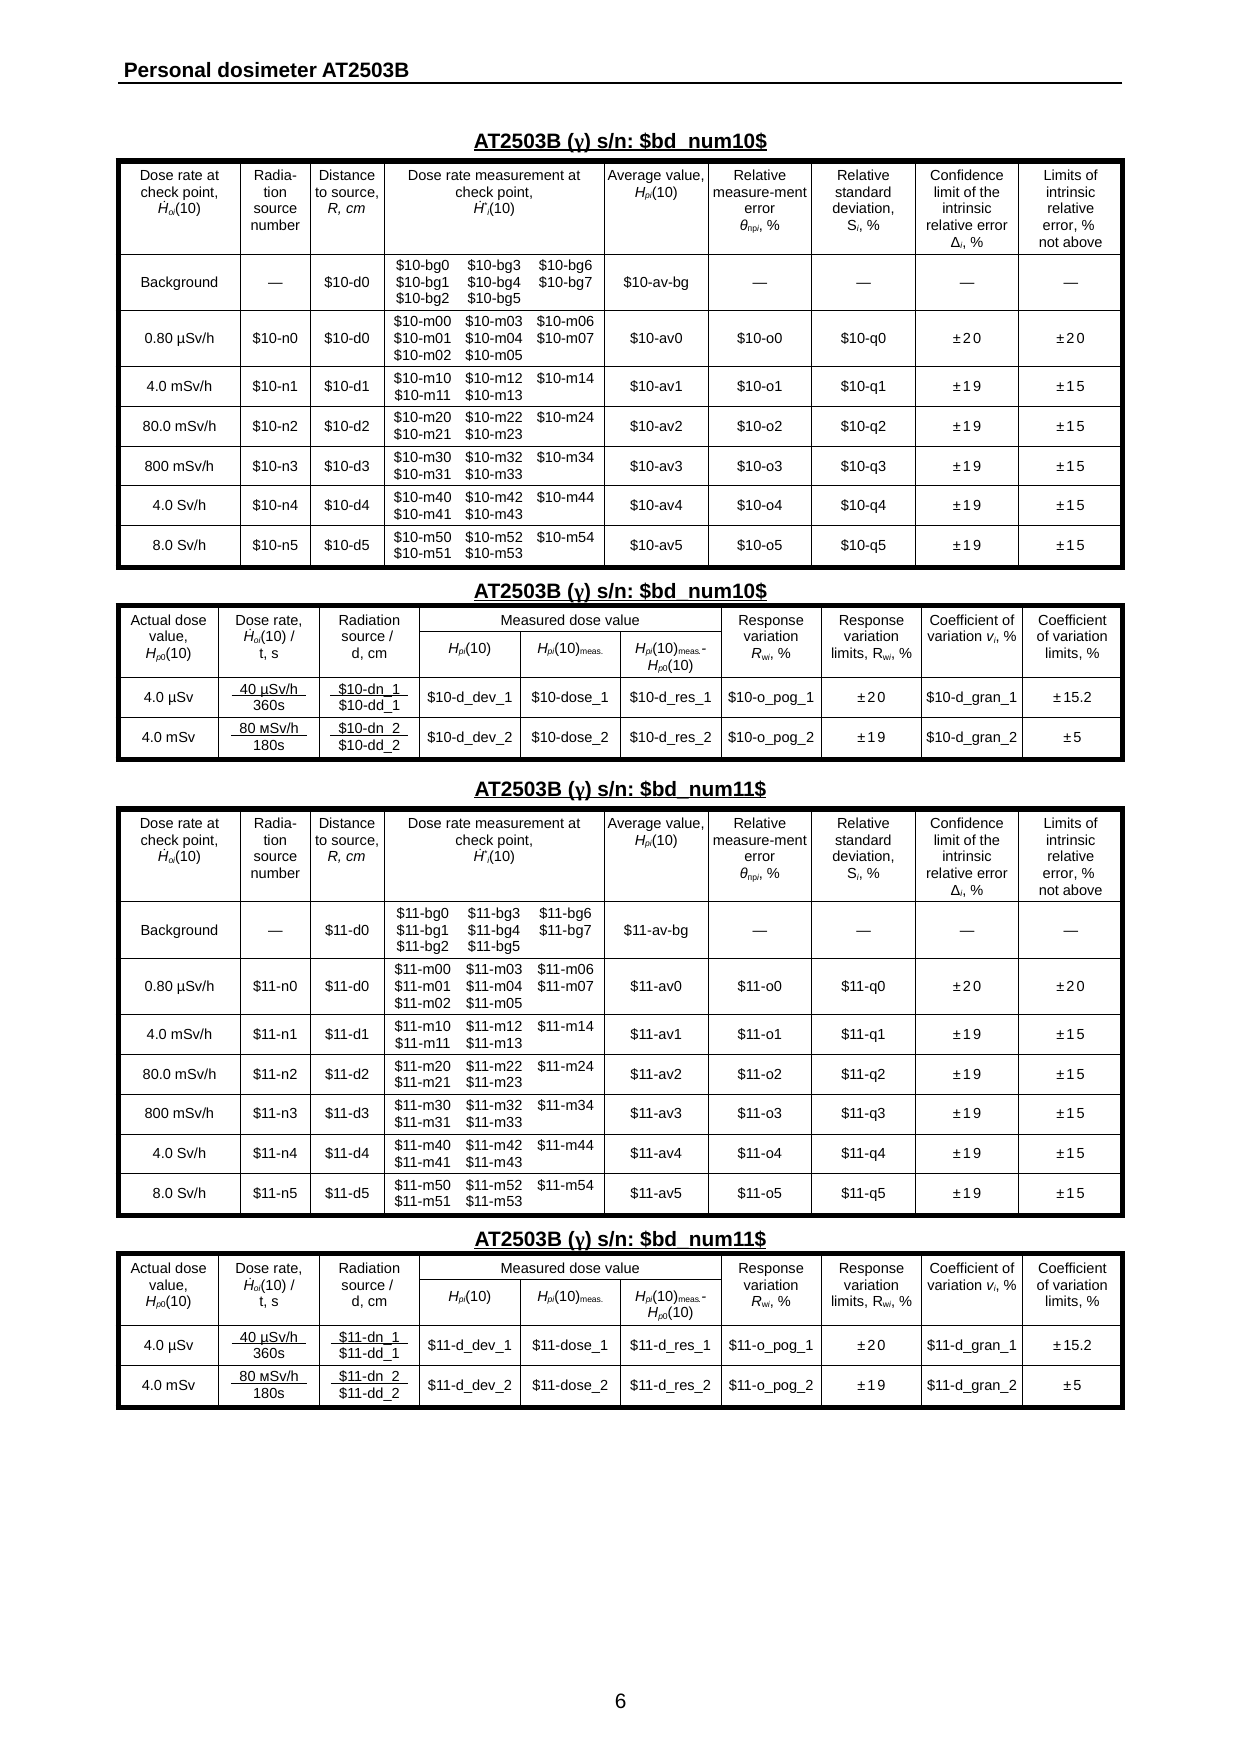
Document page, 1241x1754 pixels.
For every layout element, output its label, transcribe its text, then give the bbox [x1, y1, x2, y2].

table_cell $11-dn_1 $11-dd_1 [320, 1326, 419, 1365]
table_cell $10-n0 [241, 311, 310, 366]
table_header AT2503B (γ) s/n: $bd_num11$ [118, 762, 1122, 806]
table_cell $10-n3 [241, 447, 310, 485]
table_cell $10-dose_1 [521, 678, 620, 717]
table_cell $11-d3 [311, 1095, 384, 1133]
table_cell ±20 [1019, 311, 1120, 366]
table_cell ±19 [916, 1135, 1018, 1173]
table_cell Distance to source, R, сm [311, 812, 384, 901]
table_cell Relative measure-ment error θпрi, % [709, 164, 811, 253]
table_cell Dose rate measurement at check point, Ḣ*i(10) [385, 812, 604, 901]
table_cell $10-av1 [605, 367, 708, 406]
table_cell Hpi(10)meas.-Hp0(10) [621, 1280, 721, 1325]
table_cell $10-m40 $10-m41 $10-m42 $10-m43 $10-m44 [385, 486, 604, 525]
table_cell ±15 [1019, 407, 1120, 446]
table_cell $11-d5 [311, 1174, 384, 1213]
table_cell $10-o0 [709, 311, 811, 366]
table_cell $11-d_res_2 [621, 1366, 721, 1404]
table_cell Confidence limit of the intrinsic relative error Δi, % [916, 164, 1018, 253]
table_cell 4.0 µSv [121, 1326, 218, 1365]
table_cell $10-o4 [709, 486, 811, 525]
table_cell ±20 [822, 678, 921, 717]
table_cell Hpi(10) [420, 632, 520, 677]
table_cell ±15 [1019, 486, 1120, 525]
table_cell $11-av1 [605, 1015, 708, 1054]
table_cell 800 mSv/h [121, 447, 240, 485]
table_cell $10-d3 [311, 447, 384, 485]
table_cell Background [121, 255, 240, 310]
table_cell $10-d2 [311, 407, 384, 446]
table_cell — [812, 255, 915, 310]
table_cell $11-o5 [709, 1174, 811, 1213]
table_cell $11-o_pog_2 [722, 1366, 821, 1404]
table_cell — [1019, 902, 1120, 958]
table_cell $11-q0 [812, 959, 915, 1014]
table_cell ±15 [1019, 1174, 1120, 1213]
table_cell $10-av5 [605, 526, 708, 565]
table_cell 4.0 Sv/h [121, 486, 240, 525]
table_cell ±19 [916, 407, 1018, 446]
table_cell $10-q2 [812, 407, 915, 446]
table_cell $11-d_dev_1 [420, 1326, 520, 1365]
table_cell $10-d0 [311, 311, 384, 366]
table_cell $11-d_dev_2 [420, 1366, 520, 1404]
table_cell Average value, Hpi(10) [605, 812, 708, 901]
table_cell $11-d0 [311, 902, 384, 958]
table_cell ±15.2 [1023, 1326, 1120, 1365]
table_cell $11-o4 [709, 1135, 811, 1173]
table_cell $10-dose_2 [521, 718, 620, 757]
table_cell Response variation Rwi, % [722, 1256, 821, 1325]
table_cell Hpi(10)meas.-Hp0(10) [621, 632, 721, 677]
table_cell $11-q5 [812, 1174, 915, 1213]
table_cell $10-bg0 $10-bg1 $10-bg2 $10-bg3 $10-bg4 $10-bg5 $10-bg6 $10-bg7 [385, 255, 604, 310]
table_cell ±19 [916, 486, 1018, 525]
table_cell $10-av2 [605, 407, 708, 446]
table_cell $10-av3 [605, 447, 708, 485]
table_cell Relative standard deviation, Si, % [812, 812, 915, 901]
table_cell 80.0 mSv/h [121, 1055, 240, 1094]
table_cell ±19 [822, 718, 921, 757]
table_cell $10-q0 [812, 311, 915, 366]
table_cell 0.80 µSv/h [121, 959, 240, 1014]
table_cell ±20 [822, 1326, 921, 1365]
table_cell $10-d4 [311, 486, 384, 525]
table_cell Dose rate at check point, Ḣoi(10) [121, 812, 240, 901]
table_cell $10-o1 [709, 367, 811, 406]
table_cell 40 µSv/h 360s [219, 1326, 319, 1365]
table_cell ±15 [1019, 367, 1120, 406]
table_header AT2503B (γ) s/n: $bd_num10$ [118, 570, 1122, 603]
table_cell $10-o_pog_1 [722, 678, 821, 717]
table_cell ±19 [916, 1174, 1018, 1213]
table_cell $11-d_gran_1 [922, 1326, 1022, 1365]
table_cell Response variation limits, Rwi, % [822, 1256, 921, 1325]
table_cell $11-q2 [812, 1055, 915, 1094]
table_cell $11-n5 [241, 1174, 310, 1213]
table_cell $11-m10 $11-m11 $11-m12 $11-m13 $11-m14 [385, 1015, 604, 1054]
table_cell Distance to source, R, сm [311, 164, 384, 253]
table_cell $11-m20 $11-m21 $11-m22 $11-m23 $11-m24 [385, 1055, 604, 1094]
table_cell $11-av2 [605, 1055, 708, 1094]
table_cell — [916, 902, 1018, 958]
table_cell $10-av4 [605, 486, 708, 525]
table_cell $10-q1 [812, 367, 915, 406]
table_cell ±19 [916, 367, 1018, 406]
table_cell $11-n0 [241, 959, 310, 1014]
table_cell ±15 [1019, 526, 1120, 565]
table_cell — [812, 902, 915, 958]
table_cell $10-n4 [241, 486, 310, 525]
table_cell $11-av0 [605, 959, 708, 1014]
table_cell 40 µSv/h 360s [219, 678, 319, 717]
table_cell $10-n5 [241, 526, 310, 565]
table_cell 4.0 mSv/h [121, 1015, 240, 1054]
table_cell $10-d_dev_1 [420, 678, 520, 717]
table_cell 0.80 µSv/h [121, 311, 240, 366]
table_cell $11-d_res_1 [621, 1326, 721, 1365]
table_cell $10-n1 [241, 367, 310, 406]
table_cell $11-d_gran_2 [922, 1366, 1022, 1404]
table_cell $10-q3 [812, 447, 915, 485]
table_cell 4.0 µSv [121, 678, 218, 717]
table_cell Dose rate, Ḣoi(10) / t, s [219, 1256, 319, 1325]
table_cell Coefficient of variation vi, % [922, 608, 1022, 677]
table_cell Dose rate, Ḣoi(10) / t, s [219, 608, 319, 677]
table_cell $11-n1 [241, 1015, 310, 1054]
table_cell $11-o0 [709, 959, 811, 1014]
table_cell Hpi(10)meas. [521, 1280, 620, 1325]
table_cell $11-o_pog_1 [722, 1326, 821, 1365]
table_cell 4.0 Sv/h [121, 1135, 240, 1173]
table_cell $11-q4 [812, 1135, 915, 1173]
table_cell $10-m00 $10-m01 $10-m02 $10-m03 $10-m04 $10-m05 $10-m06 $10-m07 [385, 311, 604, 366]
table_cell $11-av3 [605, 1095, 708, 1133]
table_cell ±15 [1019, 447, 1120, 485]
table_cell ±15 [1019, 1135, 1120, 1173]
table_cell ±20 [1019, 959, 1120, 1014]
table_cell $10-d1 [311, 367, 384, 406]
table_cell $11-m40 $11-m41 $11-m42 $11-m43 $11-m44 [385, 1135, 604, 1173]
table_cell Average value, Hpi(10) [605, 164, 708, 253]
table_cell Background [121, 902, 240, 958]
table_cell ±15 [1019, 1015, 1120, 1054]
table_cell $11-dn_2 $11-dd_2 [320, 1366, 419, 1404]
table_cell $11-d0 [311, 959, 384, 1014]
table_cell $11-n4 [241, 1135, 310, 1173]
table_cell 4.0 mSv [121, 718, 218, 757]
table_cell — [1019, 255, 1120, 310]
table_cell $10-dn_1 $10-dd_1 [320, 678, 419, 717]
table_cell Confidence limit of the intrinsic relative error Δi, % [916, 812, 1018, 901]
table_cell $11-d1 [311, 1015, 384, 1054]
table_cell $11-o3 [709, 1095, 811, 1133]
table_cell $11-m30 $11-m31 $11-m32 $11-m33 $11-m34 [385, 1095, 604, 1133]
table_cell $10-d_dev_2 [420, 718, 520, 757]
table_cell $11-bg0 $11-bg1 $11-bg2 $11-bg3 $11-bg4 $11-bg5 $11-bg6 $11-bg7 [385, 902, 604, 958]
table_cell Relative measure-ment error θпрi, % [709, 812, 811, 901]
table_cell $10-q5 [812, 526, 915, 565]
table_cell 4.0 mSv [121, 1366, 218, 1404]
table_cell $11-o2 [709, 1055, 811, 1094]
table_cell Response variation limits, Rwi, % [822, 608, 921, 677]
table_cell $10-m30 $10-m31 $10-m32 $10-m33 $10-m34 [385, 447, 604, 485]
table_cell Actual dose value, Hp0(10) [121, 608, 218, 677]
table_cell Coefficient of variation limits, % [1023, 608, 1120, 677]
table_cell ±19 [916, 1055, 1018, 1094]
table_cell $10-d_gran_1 [922, 678, 1022, 717]
table_cell 80 мSv/h 180s [219, 1366, 319, 1404]
table_cell — [709, 255, 811, 310]
table_cell Limits of intrinsic relative error, % not above [1019, 812, 1120, 901]
table_cell — [241, 255, 310, 310]
table_cell $10-d5 [311, 526, 384, 565]
table_cell 4.0 mSv/h [121, 367, 240, 406]
table_cell $10-av0 [605, 311, 708, 366]
table_cell Hpi(10)meas. [521, 632, 620, 677]
table_cell Limits of intrinsic relative error, % not above [1019, 164, 1120, 253]
table_header AT2503B (γ) s/n: $bd_num11$ [118, 1218, 1122, 1251]
table_cell ±15 [1019, 1095, 1120, 1133]
table_cell $10-d_res_1 [621, 678, 721, 717]
table_cell $10-av-bg [605, 255, 708, 310]
table_cell Response variation Rwi, % [722, 608, 821, 677]
table_cell ±5 [1023, 1366, 1120, 1404]
table_cell $11-q1 [812, 1015, 915, 1054]
table_cell ±5 [1023, 718, 1120, 757]
table_cell 8.0 Sv/h [121, 1174, 240, 1213]
table_cell Actual dose value, Hp0(10) [121, 1256, 218, 1325]
table_cell $11-d4 [311, 1135, 384, 1173]
table_cell Radia-tion source number [241, 812, 310, 901]
table_cell $11-av5 [605, 1174, 708, 1213]
table_cell $10-o2 [709, 407, 811, 446]
table_cell $11-av-bg [605, 902, 708, 958]
table_cell ±19 [916, 1095, 1018, 1133]
table_cell $11-dose_2 [521, 1366, 620, 1404]
table_cell $10-q4 [812, 486, 915, 525]
table_cell ±19 [822, 1366, 921, 1404]
table_cell ±20 [916, 959, 1018, 1014]
table_cell Relative standard deviation, Si, % [812, 164, 915, 253]
table_cell Dose rate measurement at check point, Ḣ*i(10) [385, 164, 604, 253]
table_cell $11-n3 [241, 1095, 310, 1133]
table_cell $11-d2 [311, 1055, 384, 1094]
table_cell $11-m00 $11-m01 $11-m02 $11-m03 $11-m04 $11-m05 $11-m06 $11-m07 [385, 959, 604, 1014]
table_cell ±20 [916, 311, 1018, 366]
table_cell 8.0 Sv/h [121, 526, 240, 565]
table_cell $10-d_res_2 [621, 718, 721, 757]
table_cell $10-dn_2 $10-dd_2 [320, 718, 419, 757]
table_cell $11-m50 $11-m51 $11-m52 $11-m53 $11-m54 [385, 1174, 604, 1213]
table_cell 80 мSv/h 180s [219, 718, 319, 757]
table_cell Radiation source / d, cm [320, 1256, 419, 1325]
table_cell $10-n2 [241, 407, 310, 446]
table_cell Radia-tion source number [241, 164, 310, 253]
table_cell $11-n2 [241, 1055, 310, 1094]
table_cell ±15 [1019, 1055, 1120, 1094]
table_cell $11-av4 [605, 1135, 708, 1173]
table_cell $10-d_gran_2 [922, 718, 1022, 757]
table_cell $10-m50 $10-m51 $10-m52 $10-m53 $10-m54 [385, 526, 604, 565]
table_cell Measured dose value [420, 1256, 721, 1279]
table_cell — [241, 902, 310, 958]
table_cell Measured dose value [420, 608, 721, 631]
table_cell $10-o5 [709, 526, 811, 565]
table_header AT2503B (γ) s/n: $bd_num10$ [118, 114, 1122, 158]
table_cell Dose rate at check point, Ḣoi(10) [121, 164, 240, 253]
table_cell Coefficient of variation limits, % [1023, 1256, 1120, 1325]
table_cell 80.0 mSv/h [121, 407, 240, 446]
table_cell Hpi(10) [420, 1280, 520, 1325]
table_cell Coefficient of variation vi, % [922, 1256, 1022, 1325]
table_cell ±19 [916, 1015, 1018, 1054]
table_cell 800 mSv/h [121, 1095, 240, 1133]
table_cell ±19 [916, 447, 1018, 485]
table_cell $10-o_pog_2 [722, 718, 821, 757]
table_cell $10-d0 [311, 255, 384, 310]
table_cell $11-o1 [709, 1015, 811, 1054]
table_cell $10-m10 $10-m11 $10-m12 $10-m13 $10-m14 [385, 367, 604, 406]
table_cell Radiation source / d, cm [320, 608, 419, 677]
table_cell $11-q3 [812, 1095, 915, 1133]
table_cell ±15.2 [1023, 678, 1120, 717]
table_cell ±19 [916, 526, 1018, 565]
table_cell $10-m20 $10-m21 $10-m22 $10-m23 $10-m24 [385, 407, 604, 446]
table_cell $10-o3 [709, 447, 811, 485]
table_cell — [916, 255, 1018, 310]
table_cell — [709, 902, 811, 958]
table_cell $11-dose_1 [521, 1326, 620, 1365]
